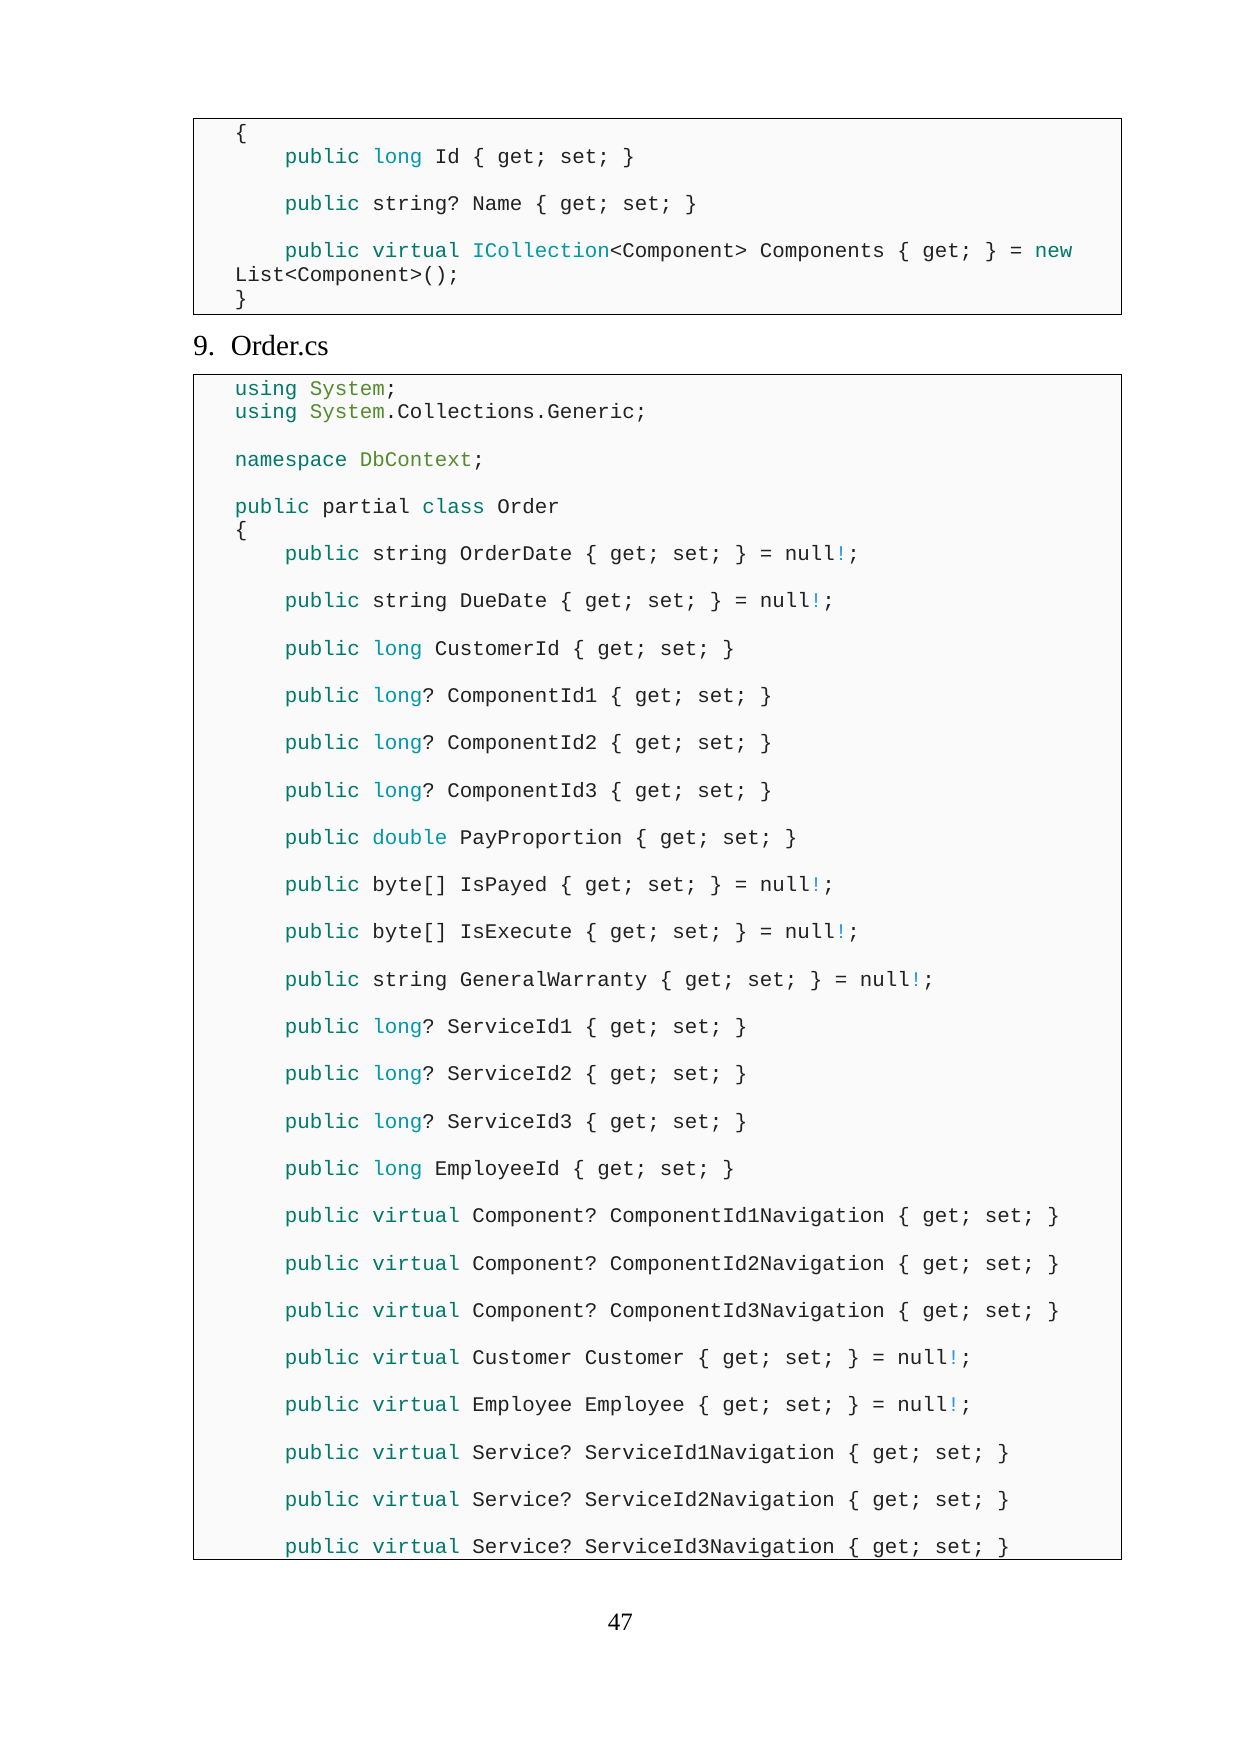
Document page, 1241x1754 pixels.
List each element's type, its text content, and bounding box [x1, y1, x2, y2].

list public virtual Customer Customer { get; set; } = null!; [194, 1343, 1121, 1367]
list Order.cs [193, 328, 1122, 361]
list public long CustomerId { get; set; } [194, 634, 1121, 657]
list public long? ServiceId2 { get; set; } [194, 1059, 1121, 1083]
list public long? ComponentId2 { get; set; } [194, 728, 1121, 752]
list public long EmployeeId { get; set; } [194, 1154, 1121, 1178]
list using System.Collections.Generic; [194, 397, 1121, 421]
list public virtual Component? ComponentId3Navigation { get; set; } [194, 1296, 1121, 1319]
list { [194, 516, 1121, 539]
list } [194, 284, 1121, 314]
list { [194, 119, 1121, 142]
list public virtual ICollection<Component> Components { get; } = new List<Component>(); [194, 236, 1121, 284]
list public virtual Component? ComponentId1Navigation { get; set; } [194, 1201, 1121, 1225]
list public byte[] IsExecute { get; set; } = null!; [194, 917, 1121, 941]
list namespace DbContext; [194, 444, 1121, 468]
list public double PayProportion { get; set; } [194, 823, 1121, 847]
list public long? ServiceId1 { get; set; } [194, 1012, 1121, 1036]
list public virtual Component? ComponentId2Navigation { get; set; } [194, 1248, 1121, 1272]
list public partial class Order [194, 492, 1121, 516]
list public string GeneralWarranty { get; set; } = null!; [194, 965, 1121, 988]
list public virtual Service? ServiceId1Navigation { get; set; } [194, 1438, 1121, 1461]
list public string OrderDate { get; set; } = null!; [194, 539, 1121, 563]
list public string DueDate { get; set; } = null!; [194, 586, 1121, 610]
list public long? ServiceId3 { get; set; } [194, 1107, 1121, 1130]
list public long? ComponentId3 { get; set; } [194, 776, 1121, 799]
list public long? ComponentId1 { get; set; } [194, 681, 1121, 705]
list public virtual Service? ServiceId2Navigation { get; set; } [194, 1485, 1121, 1509]
list public virtual Service? ServiceId3Navigation { get; set; } [194, 1532, 1121, 1559]
list public long Id { get; set; } [194, 142, 1121, 165]
list public virtual Employee Employee { get; set; } = null!; [194, 1390, 1121, 1414]
list public string? Name { get; set; } [194, 189, 1121, 213]
list using System; [194, 375, 1121, 397]
list public byte[] IsPayed { get; set; } = null!; [194, 870, 1121, 894]
